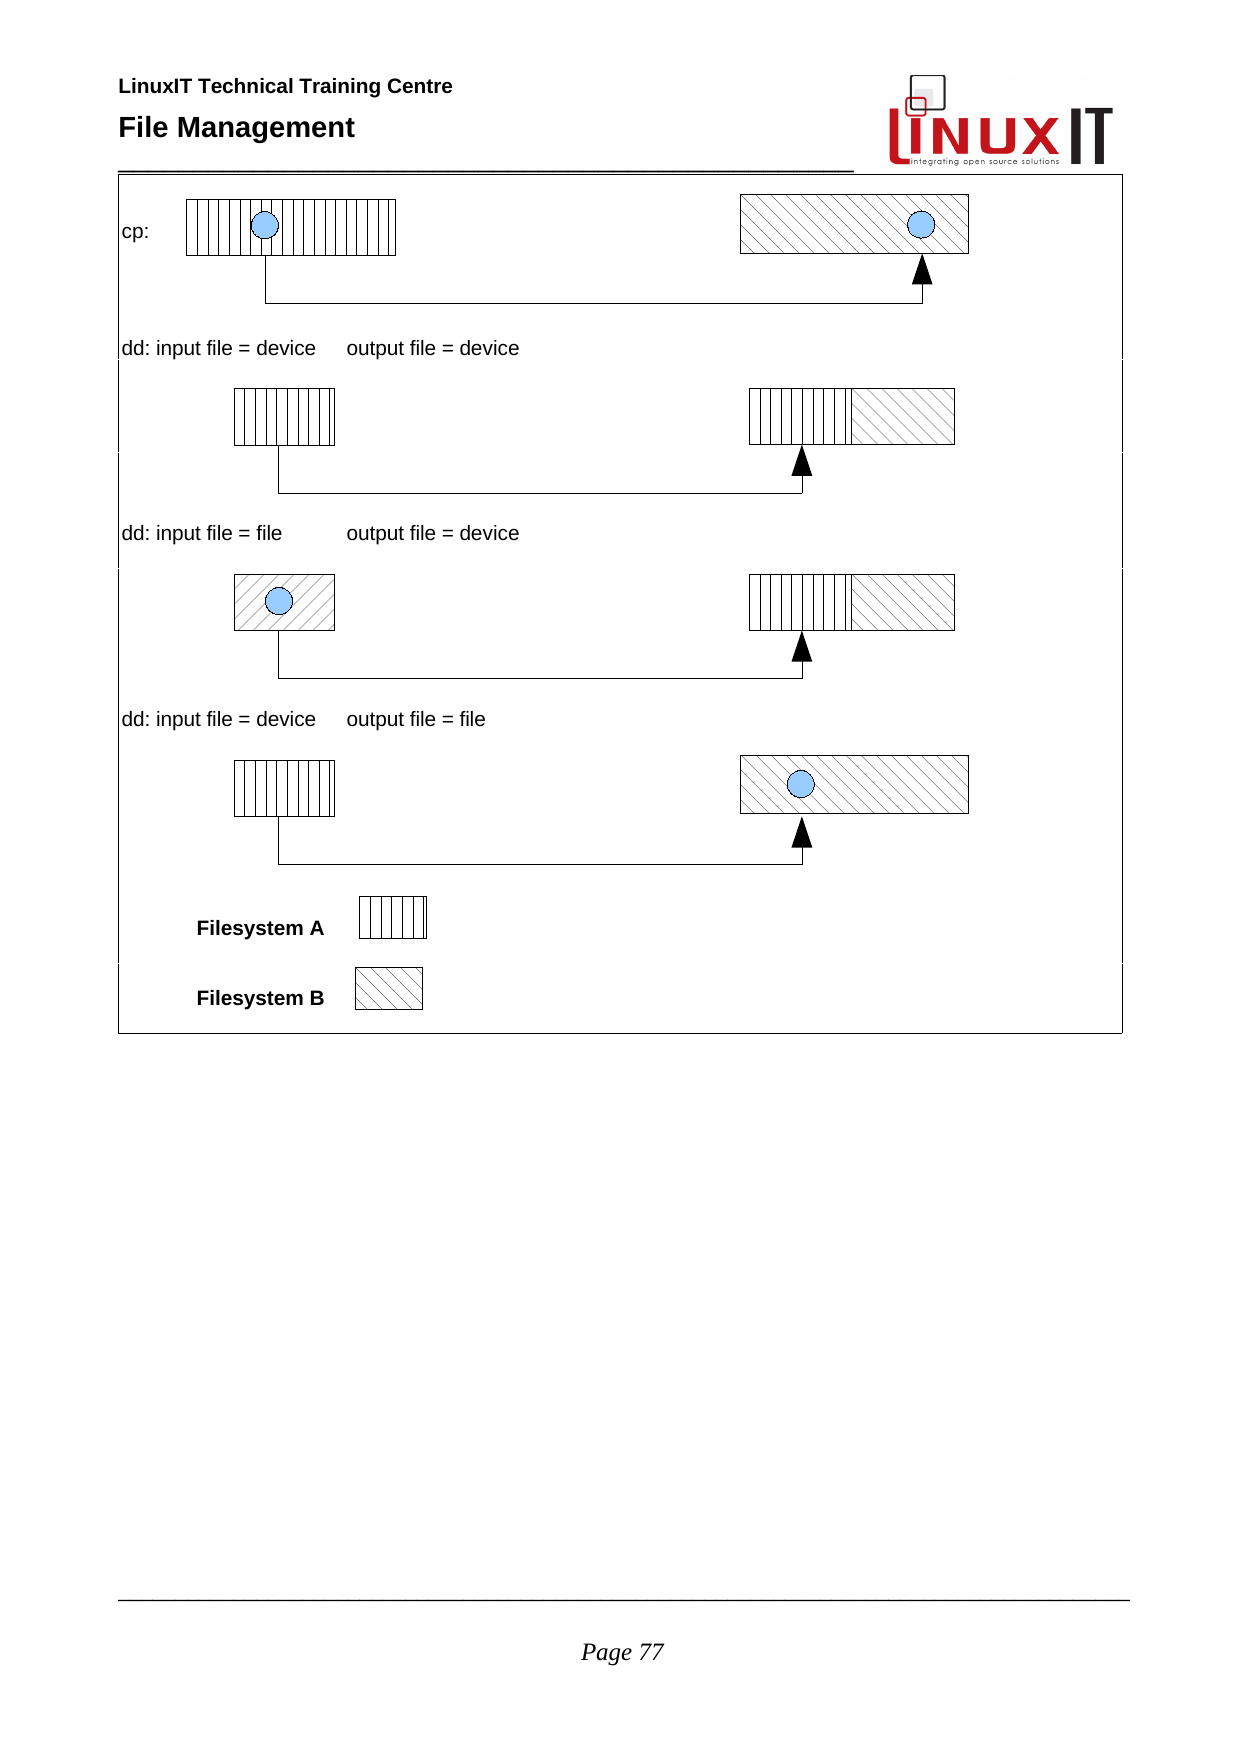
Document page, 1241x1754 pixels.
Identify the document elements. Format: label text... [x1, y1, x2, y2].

table_cell [946, 406, 954, 414]
table_cell [750, 429, 760, 444]
table_cell [299, 429, 308, 445]
table_cell [900, 778, 935, 801]
table_cell [840, 778, 875, 801]
table_cell [371, 897, 381, 917]
table_cell [792, 406, 802, 429]
table_cell [879, 429, 906, 444]
table_cell [389, 243, 395, 255]
table_cell [119, 731, 1122, 754]
table_cell [768, 220, 802, 243]
table_cell [852, 621, 861, 630]
table_cell [294, 220, 303, 243]
table_cell [299, 778, 308, 801]
table_cell [357, 243, 367, 255]
table_cell [805, 638, 1122, 661]
table_cell [765, 778, 800, 801]
table_cell [953, 756, 968, 771]
table_cell [377, 987, 410, 1009]
table_cell [935, 220, 967, 243]
table_cell [828, 220, 862, 243]
table_cell [914, 389, 943, 406]
table_cell [279, 638, 799, 661]
table_cell [279, 824, 798, 847]
table_cell [294, 243, 303, 255]
table_cell [119, 360, 1122, 383]
table_cell [335, 592, 749, 615]
table_cell [818, 801, 842, 813]
table_cell [852, 576, 868, 592]
table_cell [814, 575, 823, 592]
table_cell [119, 592, 234, 615]
table_cell [916, 406, 951, 429]
table_cell [741, 220, 772, 243]
table_cell [803, 615, 813, 630]
table_cell [836, 243, 857, 253]
table_cell [119, 313, 1122, 336]
table_cell [330, 406, 334, 429]
table_cell [854, 575, 883, 592]
table_cell [850, 197, 884, 220]
table_cell [782, 575, 791, 592]
table_cell [256, 406, 266, 429]
table_cell [266, 243, 921, 267]
table_cell [357, 220, 367, 243]
table_cell [783, 220, 817, 243]
table_cell [256, 389, 266, 406]
table_cell [746, 243, 767, 253]
table_cell [761, 406, 770, 429]
table_cell [782, 406, 791, 429]
table_cell [848, 756, 882, 778]
table_cell [300, 592, 334, 615]
table_cell [945, 778, 968, 801]
table_cell [285, 592, 320, 615]
table_cell [330, 801, 334, 816]
table_cell [256, 429, 266, 445]
table_cell [871, 406, 906, 429]
table_cell [929, 575, 954, 592]
table_cell [776, 243, 797, 253]
table_cell [379, 220, 388, 243]
table_cell [929, 389, 954, 406]
table_cell [851, 243, 872, 253]
table_cell [320, 406, 329, 429]
table_cell [930, 778, 965, 801]
table_cell [119, 476, 1122, 499]
table_cell [267, 801, 276, 816]
table_cell [946, 592, 954, 600]
table_cell [852, 615, 876, 630]
table_cell [803, 756, 837, 778]
table_cell [955, 592, 1122, 615]
table_cell [263, 575, 292, 592]
table_cell [279, 453, 798, 476]
table_cell [846, 575, 851, 592]
table_cell [315, 243, 325, 255]
table_cell [895, 197, 920, 214]
table_cell [187, 243, 197, 255]
table_cell [230, 243, 240, 255]
table_cell [914, 575, 943, 592]
table_cell [358, 968, 388, 987]
table_cell [336, 200, 346, 220]
table_cell [869, 389, 898, 406]
table_cell [119, 824, 278, 847]
table_cell [119, 267, 265, 290]
table_cell [750, 778, 785, 801]
table_cell [866, 243, 887, 253]
table_cell [803, 389, 813, 406]
table_cell [277, 801, 287, 816]
table_cell [309, 778, 319, 801]
table_cell [235, 761, 244, 778]
table_cell [969, 197, 1122, 220]
table_cell [198, 243, 208, 255]
table_cell [960, 778, 968, 786]
table_cell [291, 592, 305, 604]
table_cell [835, 592, 845, 615]
table_cell [241, 243, 250, 255]
table_cell [940, 197, 968, 220]
table_cell [863, 756, 897, 778]
table_cell [824, 406, 834, 429]
table_cell [288, 778, 298, 801]
table_cell [256, 801, 266, 816]
table_cell [320, 389, 329, 406]
table_cell [814, 389, 823, 406]
table_cell [870, 778, 905, 801]
table_cell [908, 756, 942, 778]
table_cell [283, 575, 307, 592]
table_cell [299, 406, 308, 429]
table_cell [277, 429, 287, 445]
table_cell [240, 592, 268, 615]
table_cell [925, 197, 959, 220]
table_cell [825, 778, 860, 801]
table_cell [803, 575, 813, 592]
table_cell [814, 406, 823, 429]
table_cell [741, 243, 752, 253]
table_cell [323, 581, 334, 592]
table_cell [741, 197, 764, 220]
table_cell [219, 243, 229, 255]
table_cell [761, 592, 770, 615]
table_cell [750, 615, 760, 630]
table_cell [219, 200, 229, 220]
table_cell [923, 267, 1122, 290]
table_cell [956, 243, 968, 253]
table_cell [277, 406, 287, 429]
table_cell [792, 575, 802, 592]
table_cell [758, 756, 789, 778]
table_cell [235, 429, 244, 445]
table_cell [356, 970, 373, 987]
table_cell [267, 429, 276, 445]
table_cell [288, 761, 298, 778]
table_cell [266, 267, 922, 290]
table_cell [368, 200, 378, 220]
table_cell [279, 429, 801, 452]
table_cell [750, 389, 760, 406]
table_cell [910, 197, 944, 220]
table_cell [279, 801, 1122, 824]
table_cell [939, 429, 954, 444]
table_cell [856, 406, 891, 429]
table_cell [879, 615, 906, 630]
table_cell [846, 592, 851, 615]
table_cell [279, 661, 802, 678]
table_cell [835, 197, 869, 220]
table_cell [931, 406, 954, 429]
table_cell [251, 243, 261, 255]
table_cell [923, 756, 957, 778]
table_cell [414, 897, 423, 917]
table_cell [389, 200, 395, 220]
table_cell [969, 220, 1122, 243]
table_cell [267, 778, 276, 801]
table_cell [320, 429, 329, 445]
table_cell [119, 778, 234, 801]
table_cell [846, 615, 851, 630]
table_cell [792, 592, 802, 615]
table_cell [939, 615, 954, 630]
table_cell [743, 801, 767, 813]
table_cell [330, 778, 334, 801]
table_cell [782, 389, 791, 406]
table_cell [885, 778, 920, 801]
table_cell [235, 592, 260, 615]
table_cell [824, 575, 834, 592]
table_cell [938, 801, 962, 813]
table_cell [119, 638, 278, 661]
table_cell [852, 429, 876, 444]
table_cell [858, 220, 892, 243]
table_cell [932, 226, 952, 243]
table_cell [750, 592, 760, 615]
table_cell [775, 197, 809, 220]
table_cell [888, 220, 922, 243]
table_cell [864, 615, 891, 630]
table_cell [824, 429, 834, 444]
table_cell [388, 968, 418, 987]
table_cell [926, 243, 947, 253]
table_cell [373, 968, 403, 987]
table_cell [884, 575, 913, 592]
table_cell [792, 615, 802, 630]
table_cell [119, 406, 234, 429]
table_cell [315, 596, 334, 615]
table_cell [248, 575, 277, 592]
table_cell [304, 243, 314, 255]
table_cell [901, 406, 936, 429]
table_cell [379, 243, 388, 255]
table_cell [308, 575, 334, 592]
table_cell [315, 615, 334, 630]
table_cell [277, 778, 287, 801]
table_cell [272, 243, 282, 255]
table_cell [235, 592, 245, 602]
table_cell [792, 389, 802, 406]
table_cell [869, 575, 898, 592]
table_cell [119, 847, 1122, 871]
table_cell [330, 761, 334, 778]
table_cell [288, 389, 298, 406]
table_cell [741, 802, 752, 813]
table_cell [782, 429, 791, 444]
table_cell [330, 429, 334, 445]
table_cell [852, 406, 876, 429]
table_cell [803, 592, 813, 615]
table_cell [262, 200, 271, 212]
table_cell [782, 615, 791, 630]
table_cell [119, 685, 1122, 708]
table_cell [245, 389, 255, 406]
table_cell [235, 389, 244, 406]
table_cell [805, 197, 839, 220]
table_cell [750, 406, 760, 429]
table_cell [277, 761, 287, 778]
table_cell [813, 220, 847, 243]
table_cell [761, 615, 770, 630]
table_cell [283, 200, 293, 220]
table_cell [871, 592, 906, 615]
table_cell [288, 801, 298, 816]
table_cell [854, 389, 883, 406]
table_cell [899, 575, 928, 592]
table_cell [909, 615, 936, 630]
table_cell [878, 756, 912, 778]
table_cell [326, 243, 335, 255]
table_cell [771, 575, 781, 592]
table_cell [119, 615, 278, 638]
table_cell [911, 243, 932, 253]
table_cell [833, 756, 867, 778]
table_cell [187, 200, 197, 220]
table_cell [235, 615, 252, 630]
table_cell [771, 592, 781, 615]
table_cell [835, 429, 845, 444]
table_cell [356, 987, 380, 1009]
table_cell [277, 389, 287, 406]
table_cell [119, 499, 1122, 522]
table_cell [923, 801, 947, 813]
table_cell [326, 220, 335, 243]
table_cell [326, 200, 335, 220]
table_cell [884, 389, 913, 406]
table_cell [379, 200, 388, 220]
table_cell [761, 243, 782, 253]
table_cell [803, 615, 1122, 638]
table_cell [814, 592, 823, 615]
table_cell Filesystem B [119, 987, 355, 1010]
table_cell [835, 389, 845, 406]
table_cell [209, 220, 218, 243]
table_cell [320, 761, 329, 778]
table_cell [846, 389, 851, 406]
table_cell [209, 243, 218, 255]
table_cell [908, 801, 932, 813]
table_cell [347, 200, 356, 220]
table_cell [198, 220, 208, 243]
table_cell [835, 406, 845, 429]
table_cell [279, 615, 801, 638]
table_cell [753, 220, 787, 243]
table_cell [245, 406, 255, 429]
picture [889, 75, 1113, 168]
table_cell [803, 801, 827, 813]
table_cell [392, 897, 402, 917]
table_cell [423, 987, 1122, 1010]
table_cell [846, 429, 851, 444]
table_cell [855, 778, 890, 801]
table_cell [272, 200, 282, 220]
table_cell [803, 429, 813, 444]
table_cell [955, 406, 1122, 429]
table_cell [119, 569, 1122, 592]
table_cell [187, 220, 197, 243]
table_cell [800, 795, 815, 801]
table_cell [806, 243, 827, 253]
table_cell [230, 220, 240, 243]
table_cell [944, 389, 954, 399]
table_cell [230, 200, 240, 220]
table_cell [806, 453, 1122, 476]
table_cell [894, 429, 921, 444]
table_cell [771, 389, 781, 406]
table_cell [818, 756, 852, 778]
table_cell [403, 968, 422, 987]
table_cell [803, 429, 1122, 452]
table_cell [771, 615, 781, 630]
table_cell [893, 756, 927, 778]
table_cell [335, 778, 740, 801]
table_cell [119, 964, 1122, 987]
table_cell [761, 429, 770, 444]
table_cell [741, 787, 755, 801]
table_cell [357, 200, 367, 220]
table_cell [368, 243, 378, 255]
table_cell [219, 220, 229, 243]
table_cell [119, 175, 1122, 197]
table_cell [788, 801, 812, 813]
table_cell [245, 778, 255, 801]
table_cell [821, 243, 842, 253]
table_cell [896, 243, 917, 253]
table_cell [969, 778, 1122, 801]
table_cell [805, 824, 1122, 847]
table_cell [360, 897, 370, 917]
table_cell [843, 220, 877, 243]
table_cell [299, 801, 308, 816]
table_cell [938, 756, 968, 778]
table_cell [320, 801, 329, 816]
table_cell [119, 453, 278, 476]
table_cell [285, 615, 312, 630]
table_cell [235, 406, 244, 429]
table_cell [288, 406, 298, 429]
table_cell [916, 592, 951, 615]
table_cell [320, 778, 329, 801]
table_cell [780, 778, 788, 785]
table_cell [315, 200, 325, 220]
table_cell [835, 575, 845, 592]
table_cell [209, 200, 218, 220]
table_cell [893, 801, 917, 813]
table_cell [835, 615, 845, 630]
table_cell [294, 200, 303, 220]
table_cell [240, 615, 267, 630]
table_cell [241, 220, 250, 243]
table_cell [267, 761, 276, 778]
table_cell [119, 801, 278, 824]
table_cell [863, 801, 887, 813]
table_cell [833, 801, 857, 813]
table_cell [824, 615, 834, 630]
table_cell [773, 801, 797, 813]
table_cell [299, 761, 308, 778]
table_cell [878, 801, 902, 813]
table_cell [299, 389, 308, 406]
table_cell [251, 200, 261, 220]
table_cell [846, 406, 851, 429]
table_cell [852, 592, 876, 615]
table_cell [773, 756, 799, 774]
table_cell [760, 197, 794, 220]
table_cell [803, 406, 813, 429]
table_cell [283, 220, 293, 243]
table_cell [886, 592, 921, 615]
table_cell [256, 778, 266, 801]
table_cell [267, 406, 276, 429]
table_cell [856, 592, 891, 615]
table_cell [304, 220, 314, 243]
table_cell [948, 220, 968, 240]
table_cell [119, 545, 1122, 568]
table_cell [894, 615, 921, 630]
table_cell [347, 243, 356, 255]
table_cell [315, 220, 325, 243]
table_cell [792, 429, 802, 444]
table_cell [251, 230, 261, 243]
table_cell [279, 847, 802, 864]
table_cell [798, 220, 832, 243]
table_cell [886, 406, 921, 429]
table_cell [266, 290, 922, 303]
table_cell [255, 615, 282, 630]
table_cell [119, 197, 740, 220]
table_cell [309, 429, 319, 445]
table_cell dd: input file = file output file = device [119, 522, 1122, 545]
table_cell [336, 220, 346, 243]
table_cell [198, 200, 208, 220]
table_cell [293, 575, 322, 592]
table_cell [368, 220, 378, 243]
table_cell [288, 429, 298, 445]
table_cell [761, 575, 770, 592]
table_cell [790, 197, 824, 220]
table_cell [901, 592, 936, 615]
table_cell [245, 761, 255, 778]
table_cell [899, 389, 928, 406]
table_cell [255, 605, 270, 615]
table_cell [403, 897, 413, 917]
table_cell [922, 236, 937, 243]
table_cell [852, 420, 861, 429]
table_cell [335, 406, 749, 429]
table_cell [389, 220, 395, 243]
table_cell [396, 220, 740, 243]
table_cell [791, 243, 812, 253]
table_cell [119, 243, 265, 267]
table_cell [741, 212, 749, 220]
table_cell [848, 801, 872, 813]
table_cell [309, 761, 319, 778]
table_cell [119, 1010, 1122, 1033]
table_cell [362, 987, 395, 1009]
table_cell [924, 429, 951, 444]
table_cell [852, 390, 868, 406]
table_cell [309, 406, 319, 429]
table_cell [119, 754, 1122, 778]
table_cell [309, 389, 319, 406]
table_cell cp: [119, 220, 186, 243]
table_cell [955, 197, 968, 210]
table_cell [330, 389, 334, 406]
table_cell [915, 778, 950, 801]
table_cell [119, 290, 1122, 313]
table_cell [941, 243, 962, 253]
table_cell [852, 435, 861, 444]
table_cell [953, 801, 968, 813]
table_cell [771, 429, 781, 444]
table_cell [741, 757, 762, 778]
table_cell [782, 592, 791, 615]
table_cell [262, 243, 271, 255]
table_cell [245, 801, 255, 816]
table_cell [771, 406, 781, 429]
table_cell Filesystem A [119, 917, 1122, 940]
table_cell [382, 897, 391, 917]
table_cell dd: input file = device output file = file [119, 708, 1122, 731]
table_cell [304, 200, 314, 220]
table_cell [873, 220, 907, 243]
table_cell [119, 894, 1122, 917]
table_cell [743, 756, 777, 778]
table_cell [300, 615, 327, 630]
table_cell [824, 389, 834, 406]
table_cell [811, 786, 830, 801]
table_cell [235, 801, 244, 816]
table_cell [864, 429, 891, 444]
table_cell [944, 575, 954, 585]
table_cell [119, 940, 1122, 963]
table_cell [758, 801, 782, 813]
table_cell [256, 761, 266, 778]
table_cell [852, 606, 861, 615]
table_cell [270, 615, 297, 630]
table_cell [119, 429, 278, 452]
table_cell [119, 871, 1122, 894]
table_cell dd: input file = device output file = device [119, 336, 1122, 359]
table_cell [272, 220, 282, 243]
table_cell [235, 575, 247, 587]
table_cell [336, 243, 346, 255]
table_cell [820, 197, 854, 220]
table_cell [309, 801, 319, 816]
table_cell [741, 778, 770, 801]
table_cell [283, 243, 293, 255]
table_cell [347, 220, 356, 243]
table_cell [119, 661, 1122, 685]
table_cell [923, 243, 1122, 267]
table_cell [881, 243, 902, 253]
table_cell [931, 592, 954, 615]
table_cell [824, 592, 834, 615]
table_cell [267, 389, 276, 406]
table_cell [814, 429, 823, 444]
table_cell [880, 197, 910, 220]
table_cell [245, 429, 255, 445]
table_cell [814, 778, 845, 801]
table_cell [745, 197, 779, 220]
table_cell [235, 778, 244, 801]
table_cell [788, 756, 822, 778]
table_cell [392, 987, 422, 1009]
table_cell [924, 615, 951, 630]
table_cell [235, 575, 262, 592]
table_cell [241, 200, 250, 220]
table_cell [865, 197, 899, 220]
table_cell [814, 615, 823, 630]
table_cell [909, 429, 936, 444]
table_cell [750, 575, 760, 592]
table_cell [119, 383, 1122, 406]
table_cell [761, 389, 770, 406]
